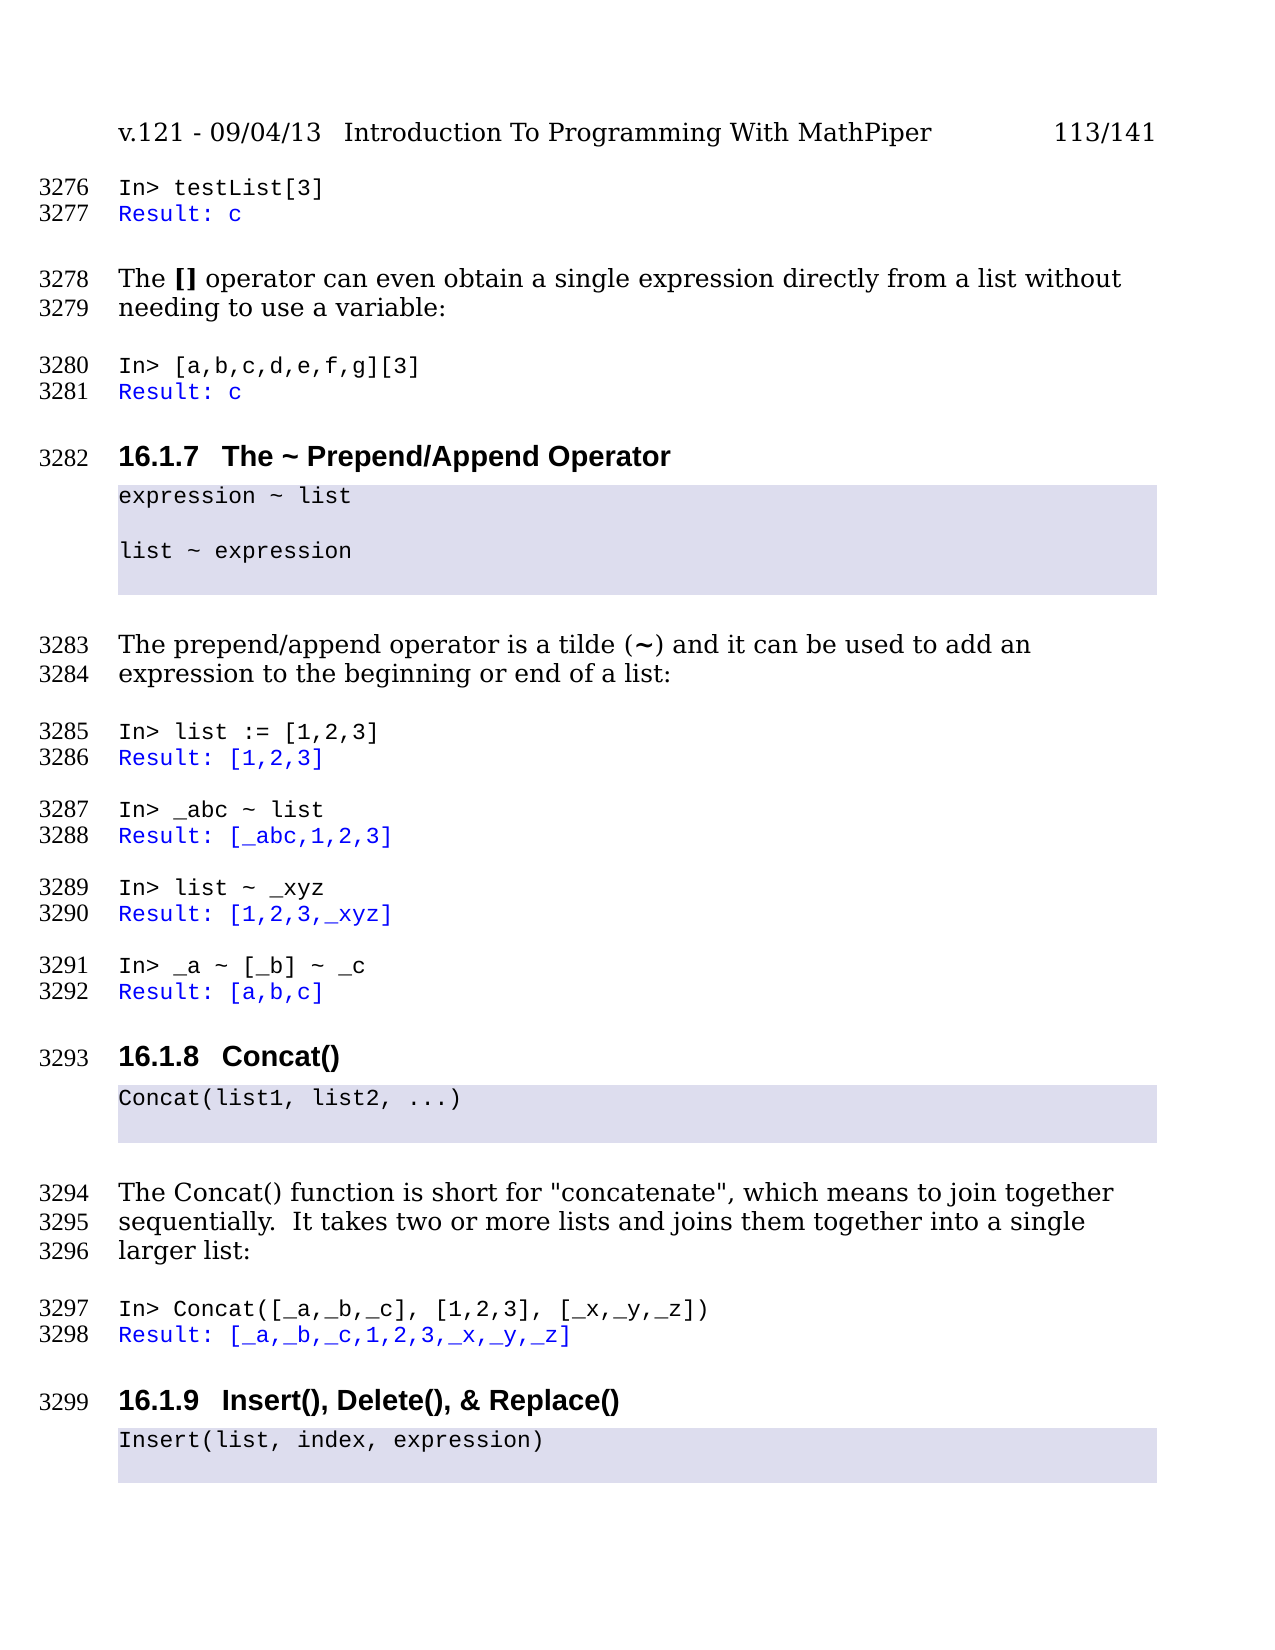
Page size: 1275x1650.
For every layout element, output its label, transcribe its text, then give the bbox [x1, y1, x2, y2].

text Result: [_a,_b,_c,1,2,3,_x,_y,_z] [118, 1324, 1157, 1349]
text Result: [a,b,c] [118, 980, 1157, 1006]
subtitle Insert(), Delete(), & Replace() [118, 1383, 1157, 1416]
text In> list := [1,2,3] [118, 721, 1157, 747]
subtitle The ~ Prepend/Append Operator [118, 439, 1157, 472]
text In> _a ~ [_b] ~ _c [118, 954, 1157, 980]
table_header Concat(list1, list2, ...) [118, 1085, 1157, 1143]
table_header Insert(list, index, expression) [118, 1428, 1157, 1483]
subtitle Concat() [118, 1039, 1157, 1073]
text Result: c [118, 380, 1157, 406]
text The Concat() function is short for "concatenate", which means to join together sequentially. It takes two or more lists and joins them together into a single larger list: [118, 1178, 1157, 1266]
text Result: [_abc,1,2,3] [118, 824, 1157, 850]
table_header expression ~ list list ~ expression [118, 485, 1157, 595]
text In> list ~ _xyz [118, 876, 1157, 902]
text Result: c [118, 203, 1157, 229]
text In> Concat([_a,_b,_c], [1,2,3], [_x,_y,_z]) [118, 1298, 1157, 1324]
text In> [a,b,c,d,e,f,g][3] [118, 354, 1157, 380]
text The [] operator can even obtain a single expression directly from a list without needing to use a variable: [118, 263, 1157, 322]
text The prepend/append operator is a tilde (~) and it can be used to add an expression to the beginning or end of a list: [118, 630, 1157, 689]
text Result: [1,2,3,_xyz] [118, 902, 1157, 928]
text In> testList[3] [118, 177, 1157, 203]
text Result: [1,2,3] [118, 747, 1157, 773]
text In> _abc ~ list [118, 798, 1157, 824]
